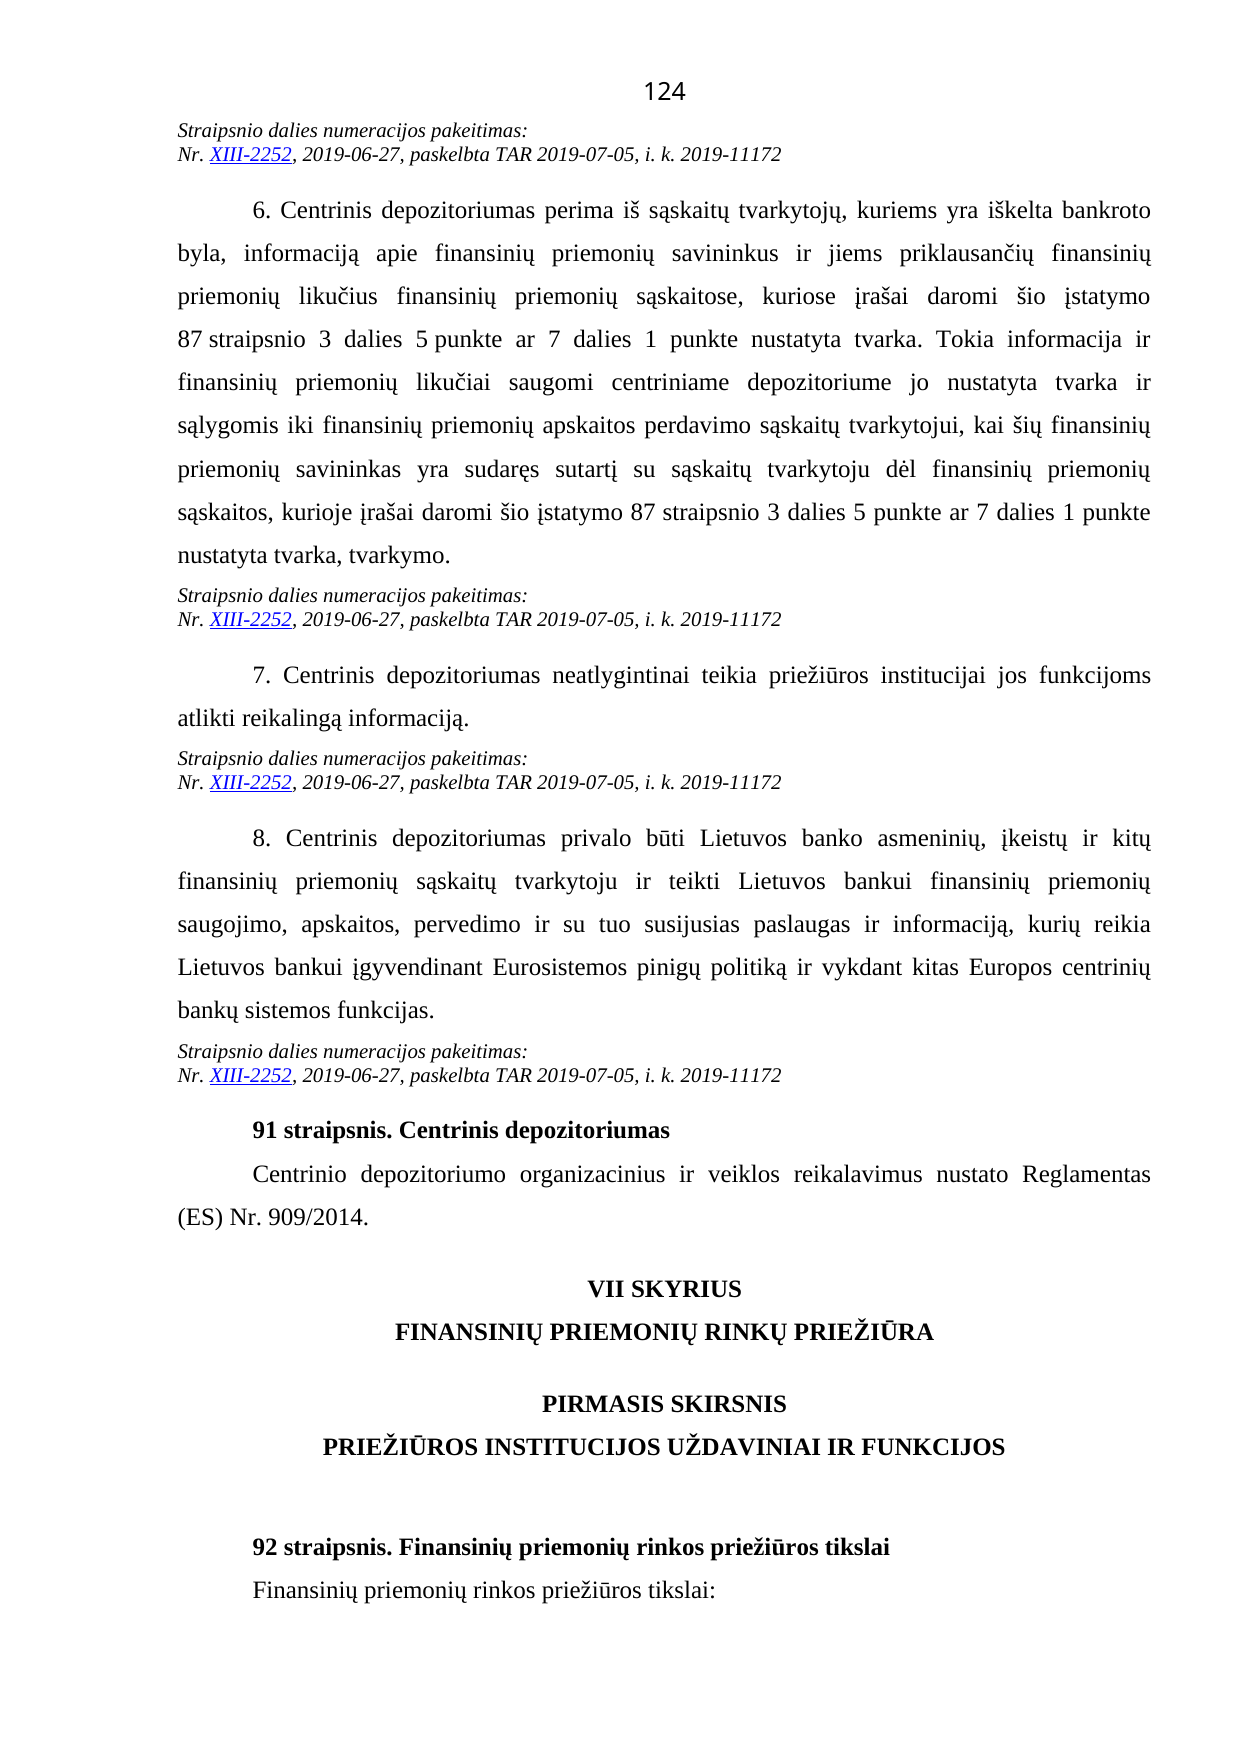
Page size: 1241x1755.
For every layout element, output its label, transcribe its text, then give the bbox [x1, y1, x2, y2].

text Straipsnio dalies numeracijos pakeitimas: [177, 583, 1152, 607]
text 6. Centrinis depozitoriumas perima iš sąskaitų tvarkytojų, kuriems yra iškelta bankroto byla, informaciją apie finansinių priemonių savininkus ir jiems priklausančių finansinių priemonių likučius finansinių priemonių sąskaitose, kuriose įrašai daromi šio įstatymo 87 straipsnio 3 dalies 5 punkte ar 7 dalies 1 punkte nustatyta tvarka. Tokia informacija ir finansinių priemonių likučiai saugomi centriniame depozitoriume jo nustatyta tvarka ir sąlygomis iki finansinių priemonių apskaitos perdavimo sąskaitų tvarkytojui, kai šių finansinių priemonių savininkas yra sudaręs sutartį su sąskaitų tvarkytoju dėl finansinių priemonių sąskaitos, kurioje įrašai daromi šio įstatymo 87 straipsnio 3 dalies 5 punkte ar 7 dalies 1 punkte nustatyta tvarka, tvarkymo. [177, 195, 1152, 569]
text Straipsnio dalies numeracijos pakeitimas: [177, 1039, 1152, 1063]
text Straipsnio dalies numeracijos pakeitimas: [177, 118, 1152, 142]
text Nr. XIII-2252, 2019-06-27, paskelbta TAR 2019-07-05, i. k. 2019-11172 [177, 1063, 1152, 1087]
text 92 straipsnis. Finansinių priemonių rinkos priežiūros tikslai [177, 1532, 1152, 1561]
text Finansinių priemonių rinkos priežiūros tikslai: [177, 1576, 1152, 1604]
text VII SKYRIUS [177, 1274, 1152, 1302]
text 91 straipsnis. Centrinis depozitoriumas [177, 1116, 1152, 1144]
text Nr. XIII-2252, 2019-06-27, paskelbta TAR 2019-07-05, i. k. 2019-11172 [177, 142, 1152, 166]
text PIRMASIS SKIRSNIS [177, 1389, 1152, 1417]
text PRIEŽIŪROS INSTITUCIJOS UŽDAVINIAI IR FUNKCIJOS [177, 1432, 1152, 1461]
text 8. Centrinis depozitoriumas privalo būti Lietuvos banko asmeninių, įkeistų ir kitų finansinių priemonių sąskaitų tvarkytoju ir teikti Lietuvos bankui finansinių priemonių saugojimo, apskaitos, pervedimo ir su tuo susijusias paslaugas ir informaciją, kurių reikia Lietuvos bankui įgyvendinant Eurosistemos pinigų politiką ir vykdant kitas Europos centrinių bankų sistemos funkcijas. [177, 823, 1152, 1024]
text FINANSINIŲ PRIEMONIŲ RINKŲ PRIEŽIŪRA [177, 1317, 1152, 1346]
text Centrinio depozitoriumo organizacinius ir veiklos reikalavimus nustato Reglamentas (ES) Nr. 909/2014. [177, 1159, 1152, 1231]
text Straipsnio dalies numeracijos pakeitimas: [177, 746, 1152, 770]
text Nr. XIII-2252, 2019-06-27, paskelbta TAR 2019-07-05, i. k. 2019-11172 [177, 770, 1152, 794]
text Nr. XIII-2252, 2019-06-27, paskelbta TAR 2019-07-05, i. k. 2019-11172 [177, 607, 1152, 631]
text 7. Centrinis depozitoriumas neatlygintinai teikia priežiūros institucijai jos funkcijoms atlikti reikalingą informaciją. [177, 660, 1152, 732]
